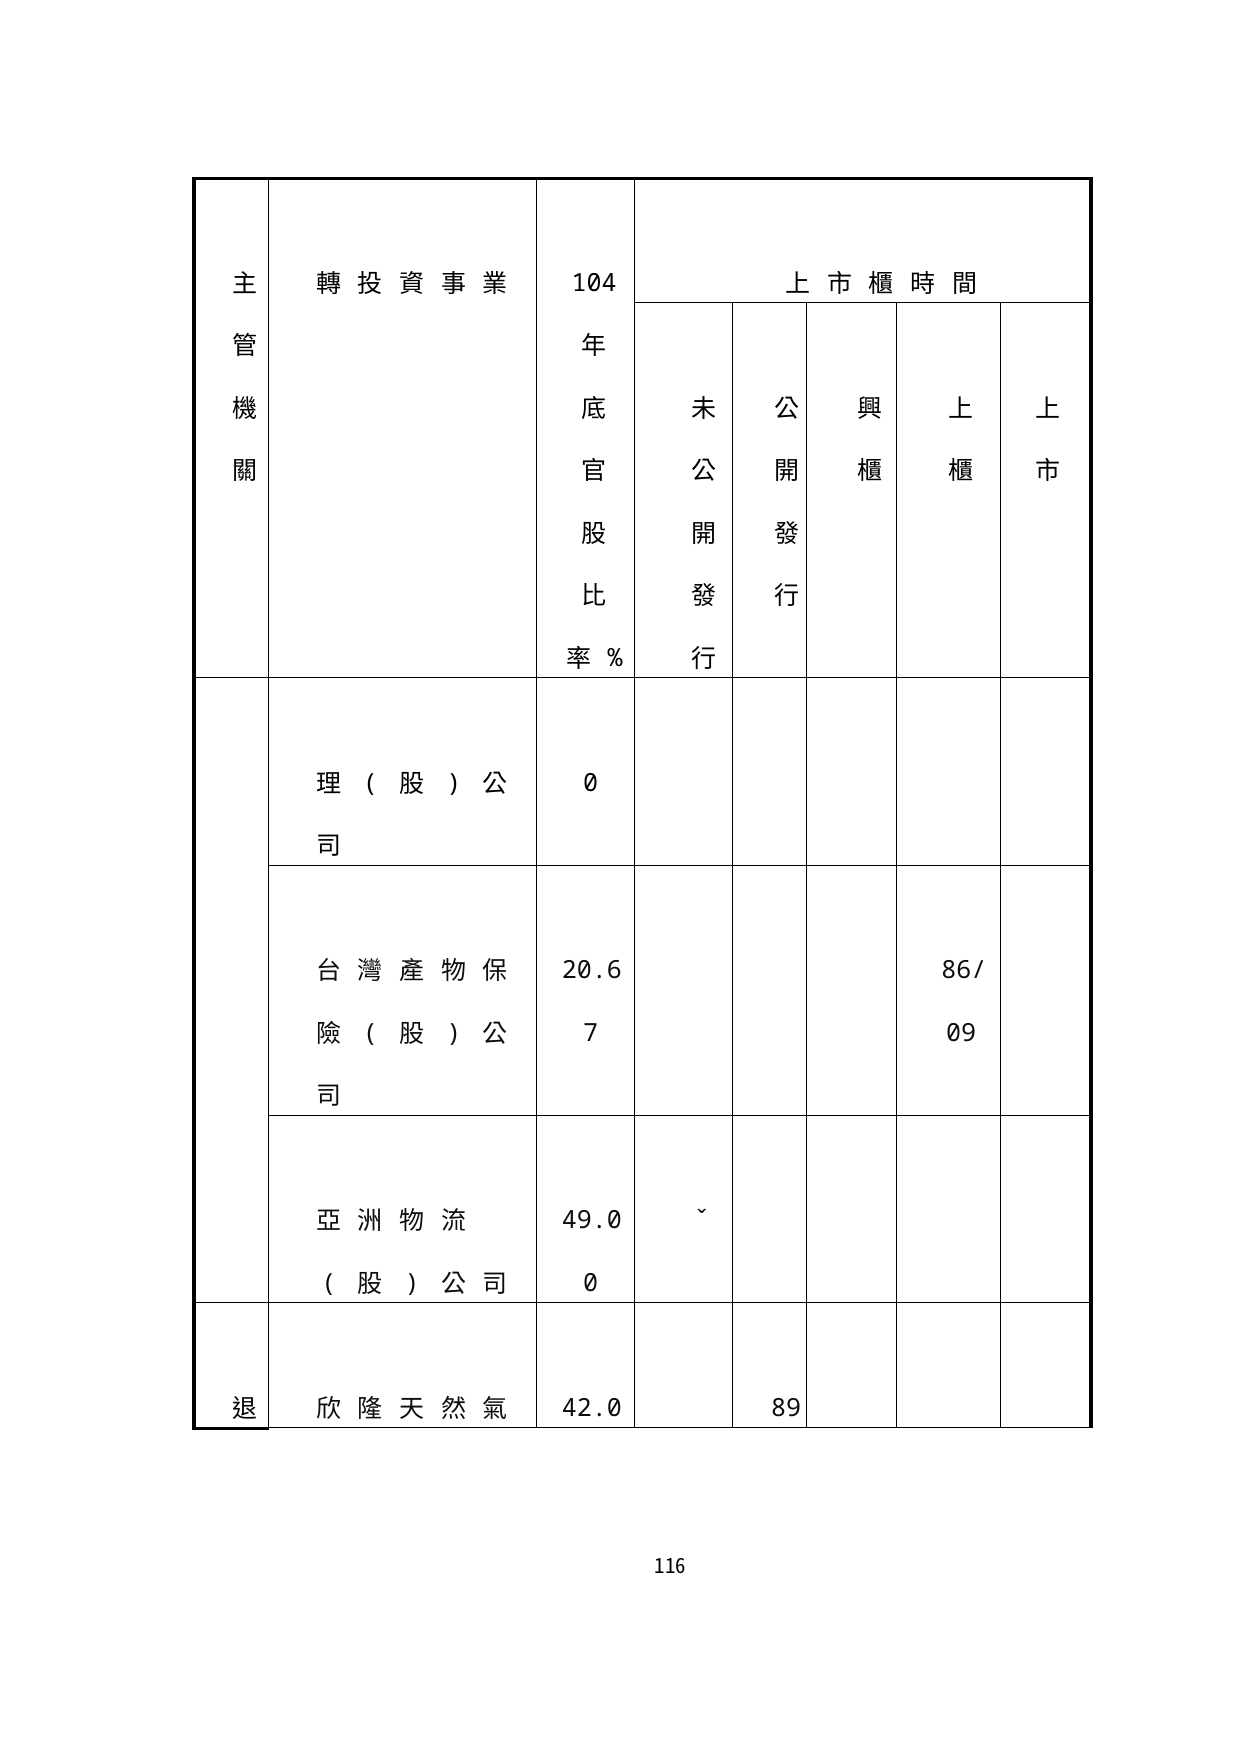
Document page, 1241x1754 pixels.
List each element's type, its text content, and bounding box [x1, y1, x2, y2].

table_cell 亞洲物流(股)公司 [269, 1116, 536, 1302]
table_cell 42.0 [537, 1303, 634, 1427]
table_cell 理(股)公司 [269, 678, 536, 865]
table_cell [1001, 866, 1089, 1115]
table_cell [733, 678, 806, 865]
table_cell 欣隆天然氣 [269, 1303, 536, 1427]
table_cell 89 [733, 1303, 806, 1427]
table_cell 未公開發行 [635, 303, 732, 677]
table_cell 49.00 [537, 1116, 634, 1302]
table_header 轉投資事業 [269, 180, 536, 677]
table_cell 上櫃 [897, 303, 1000, 677]
table_cell [635, 1303, 732, 1427]
table_cell [1001, 1116, 1089, 1302]
table_cell [807, 1303, 896, 1427]
table_cell 上市 [1001, 303, 1089, 677]
table_cell 86/09 [897, 866, 1000, 1115]
table_cell ˇ [635, 1116, 732, 1302]
table_cell [807, 866, 896, 1115]
table_cell [1001, 678, 1089, 865]
table_cell [196, 678, 268, 1302]
table_cell 0 [537, 678, 634, 865]
table_cell [897, 1303, 1000, 1427]
table_header 上市櫃時間 [635, 180, 1089, 302]
table_cell [733, 866, 806, 1115]
table_cell [635, 866, 732, 1115]
table_cell 公開發行 [733, 303, 806, 677]
table_cell [635, 678, 732, 865]
table_cell [897, 1116, 1000, 1302]
table_header 104年底官股比率% [537, 180, 634, 677]
table_cell 20.67 [537, 866, 634, 1115]
table_cell [807, 1116, 896, 1302]
table_cell 興櫃 [807, 303, 896, 677]
table_cell [897, 678, 1000, 865]
table_header 主管機關 [196, 180, 268, 677]
table_cell [733, 1116, 806, 1302]
table_cell [1001, 1303, 1089, 1427]
table_cell 退 [196, 1303, 268, 1427]
table_cell [807, 678, 896, 865]
table_cell 台灣產物保險(股)公司 [269, 866, 536, 1115]
